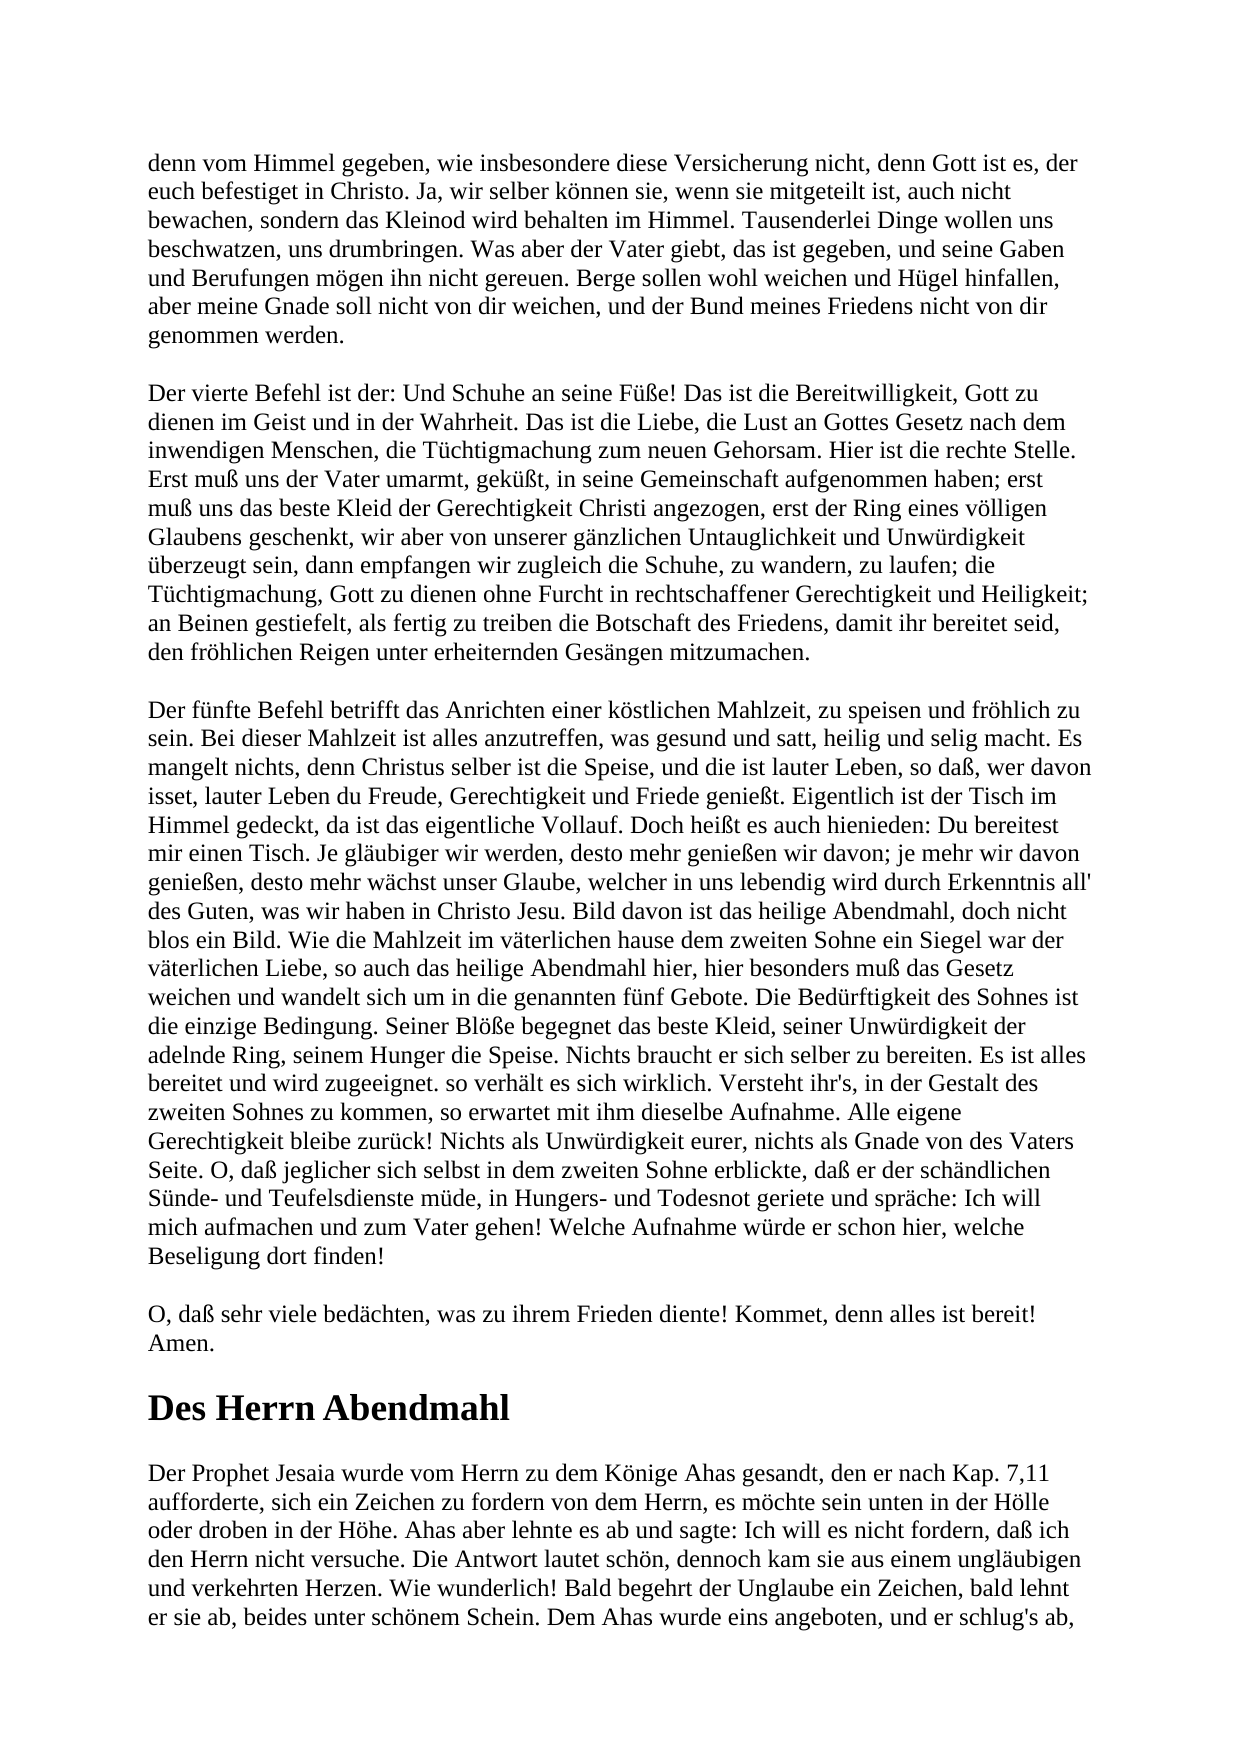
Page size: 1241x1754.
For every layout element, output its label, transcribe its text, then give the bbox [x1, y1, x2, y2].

subtitle Des Herrn Abendmahl [148, 1386, 1093, 1429]
text Der fünfte Befehl betrifft das Anrichten einer köstlichen Mahlzeit, zu speisen und fröhlich zu sein. Bei dieser Mahlzeit ist alles anzutreffen, was gesund und satt, heilig und selig macht. Es mangelt nichts, denn Christus selber ist die Speise, und die ist lauter Leben, so daß, wer davon isset, lauter Leben du Freude, Gerechtigkeit und Friede genießt. Eigentlich ist der Tisch im Himmel gedeckt, da ist das eigentliche Vollauf. Doch heißt es auch hienieden: Du bereitest mir einen Tisch. Je gläubiger wir werden, desto mehr genießen wir davon; je mehr wir davon genießen, desto mehr wächst unser Glaube, welcher in uns lebendig wird durch Erkenntnis all' des Guten, was wir haben in Christo Jesu. Bild davon ist das heilige Abendmahl, doch nicht blos ein Bild. Wie die Mahlzeit im väterlichen hause dem zweiten Sohne ein Siegel war der väterlichen Liebe, so auch das heilige Abendmahl hier, hier besonders muß das Gesetz weichen und wandelt sich um in die genannten fünf Gebote. Die Bedürftigkeit des Sohnes ist die einzige Bedingung. Seiner Blöße begegnet das beste Kleid, seiner Unwürdigkeit der adelnde Ring, seinem Hunger die Speise. Nichts braucht er sich selber zu bereiten. Es ist alles bereitet und wird zugeeignet. so verhält es sich wirklich. Versteht ihr's, in der Gestalt des zweiten Sohnes zu kommen, so erwartet mit ihm dieselbe Aufnahme. Alle eigene Gerechtigkeit bleibe zurück! Nichts als Unwürdigkeit eurer, nichts als Gnade von des Vaters Seite. O, daß jeglicher sich selbst in dem zweiten Sohne erblickte, daß er der schändlichen Sünde- und Teufelsdienste müde, in Hungers- und Todesnot geriete und spräche: Ich will mich aufmachen und zum Vater gehen! Welche Aufnahme würde er schon hier, welche Beseligung dort finden! [148, 695, 1093, 1270]
text O, daß sehr viele bedächten, was zu ihrem Frieden diente! Kommet, denn alles ist bereit! Amen. [148, 1299, 1093, 1356]
text Der vierte Befehl ist der: Und Schuhe an seine Füße! Das ist die Bereitwilligkeit, Gott zu dienen im Geist und in der Wahrheit. Das ist die Liebe, die Lust an Gottes Gesetz nach dem inwendigen Menschen, die Tüchtigmachung zum neuen Gehorsam. Hier ist die rechte Stelle. Erst muß uns der Vater umarmt, geküßt, in seine Gemeinschaft aufgenommen haben; erst muß uns das beste Kleid der Gerechtigkeit Christi angezogen, erst der Ring eines völligen Glaubens geschenkt, wir aber von unserer gänzlichen Untauglichkeit und Unwürdigkeit überzeugt sein, dann empfangen wir zugleich die Schuhe, zu wandern, zu laufen; die Tüchtigmachung, Gott zu dienen ohne Furcht in rechtschaffener Gerechtigkeit und Heiligkeit; an Beinen gestiefelt, als fertig zu treiben die Botschaft des Friedens, damit ihr bereitet seid, den fröhlichen Reigen unter erheiternden Gesängen mitzumachen. [148, 378, 1093, 666]
text Der Prophet Jesaia wurde vom Herrn zu dem Könige Ahas gesandt, den er nach Kap. 7,11 aufforderte, sich ein Zeichen zu fordern von dem Herrn, es möchte sein unten in der Hölle oder droben in der Höhe. Ahas aber lehnte es ab und sagte: Ich will es nicht fordern, daß ich den Herrn nicht versuche. Die Antwort lautet schön, dennoch kam sie aus einem ungläubigen und verkehrten Herzen. Wie wunderlich! Bald begehrt der Unglaube ein Zeichen, bald lehnt er sie ab, beides unter schönem Schein. Dem Ahas wurde eins angeboten, und er schlug's ab, [148, 1458, 1093, 1630]
text denn vom Himmel gegeben, wie insbesondere diese Versicherung nicht, denn Gott ist es, der euch befestiget in Christo. Ja, wir selber können sie, wenn sie mitgeteilt ist, auch nicht bewachen, sondern das Kleinod wird behalten im Himmel. Tausenderlei Dinge wollen uns beschwatzen, uns drumbringen. Was aber der Vater giebt, das ist gegeben, und seine Gaben und Berufungen mögen ihn nicht gereuen. Berge sollen wohl weichen und Hügel hinfallen, aber meine Gnade soll nicht von dir weichen, und der Bund meines Friedens nicht von dir genommen werden. [148, 148, 1093, 349]
